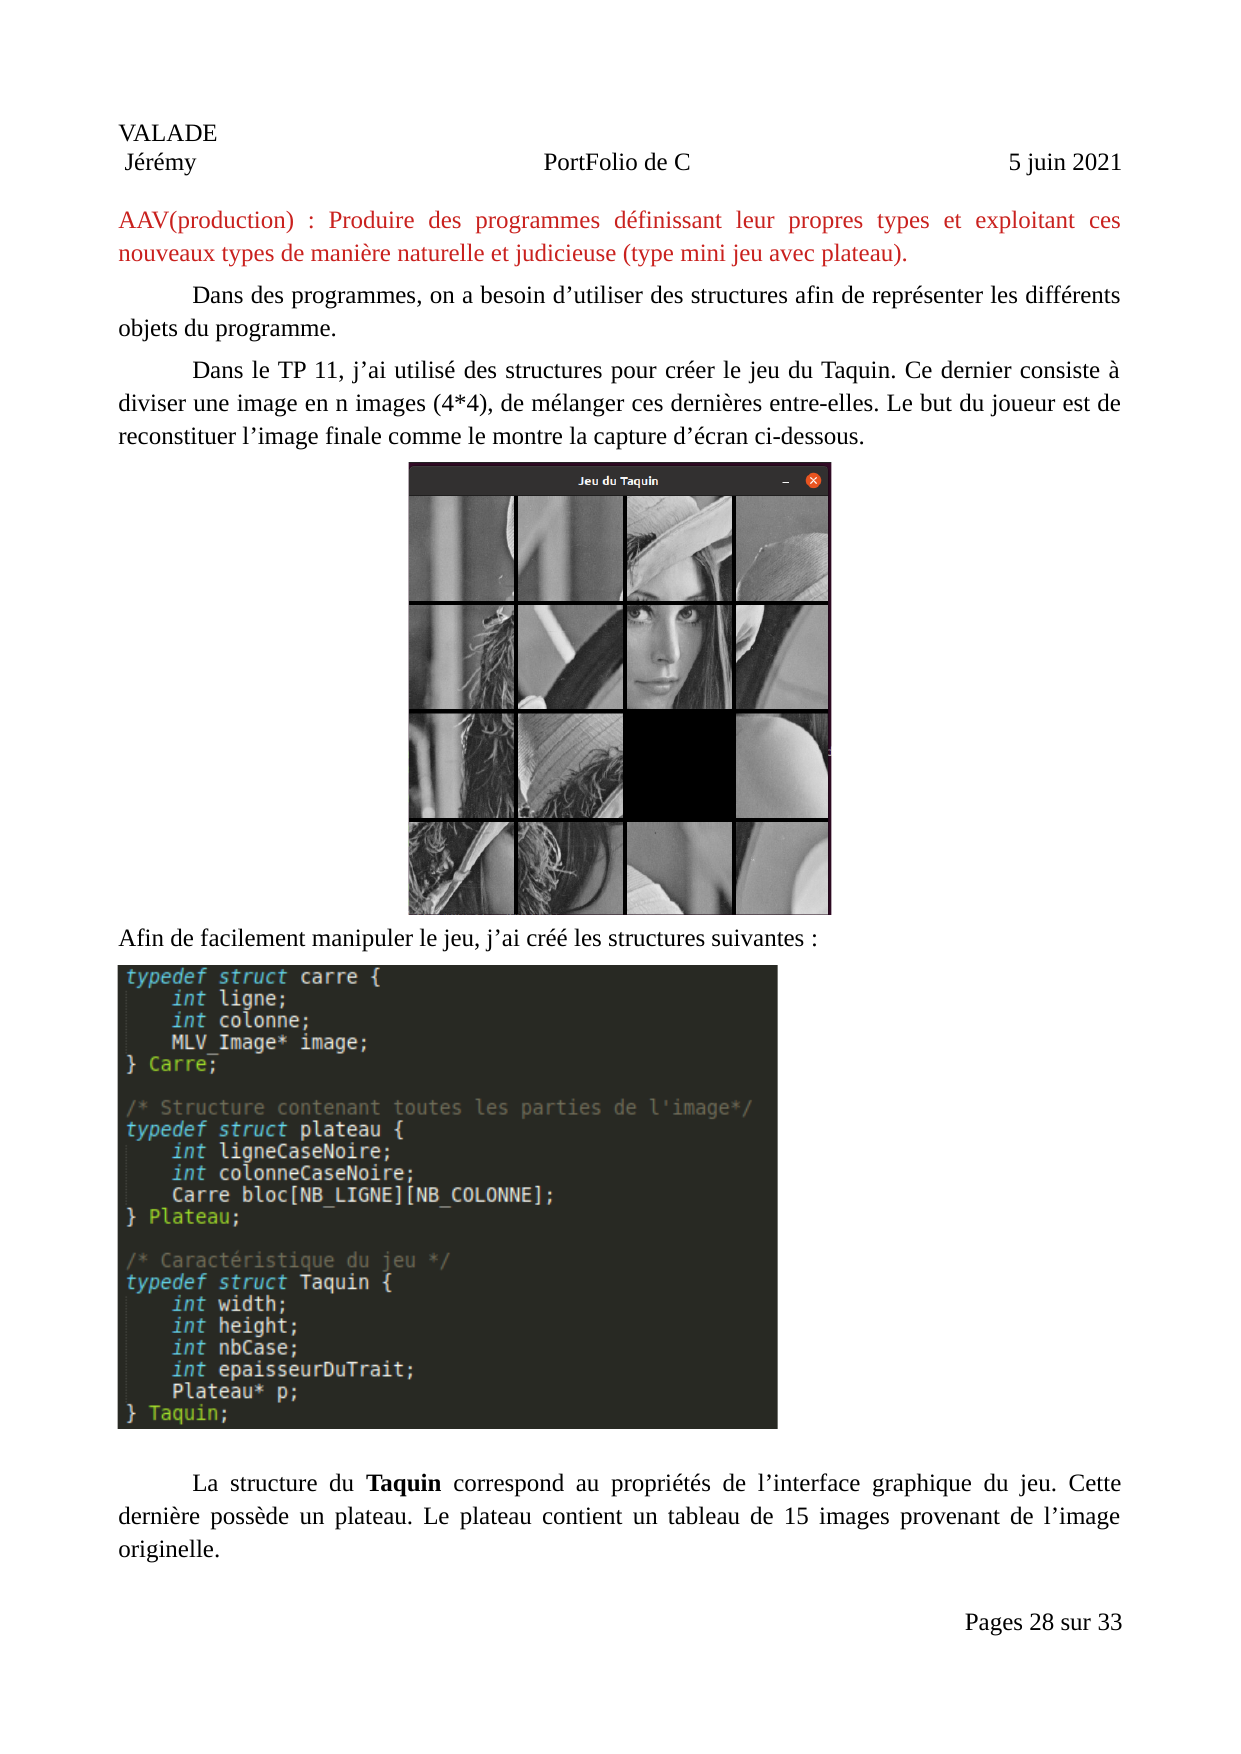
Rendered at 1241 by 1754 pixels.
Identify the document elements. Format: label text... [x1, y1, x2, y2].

text AAV(production) : Produire des programmes définissant leur propres types et exploitant ces nouveaux types de manière naturelle et judicieuse (type mini jeu avec plateau). [118, 205, 1122, 267]
picture [408, 462, 832, 915]
picture [117, 965, 778, 1429]
text Dans des programmes, on a besoin d’utiliser des structures afin de représenter les différents objets du programme. [118, 280, 1122, 342]
text Afin de facilement manipuler le jeu, j’ai créé les structures suivantes : [118, 923, 1122, 952]
text La structure du Taquin correspond au propriétés de l’interface graphique du jeu. Cette dernière possède un plateau. Le plateau contient un tableau de 15 images provenant de l’image originelle. [118, 1468, 1122, 1563]
text Dans le TP 11, j’ai utilisé des structures pour créer le jeu du Taquin. Ce dernier consiste à diviser une image en n images (4*4), de mélanger ces dernières entre-elles. Le but du joueur est de reconstituer l’image finale comme le montre la capture d’écran ci-dessous. [118, 355, 1122, 450]
